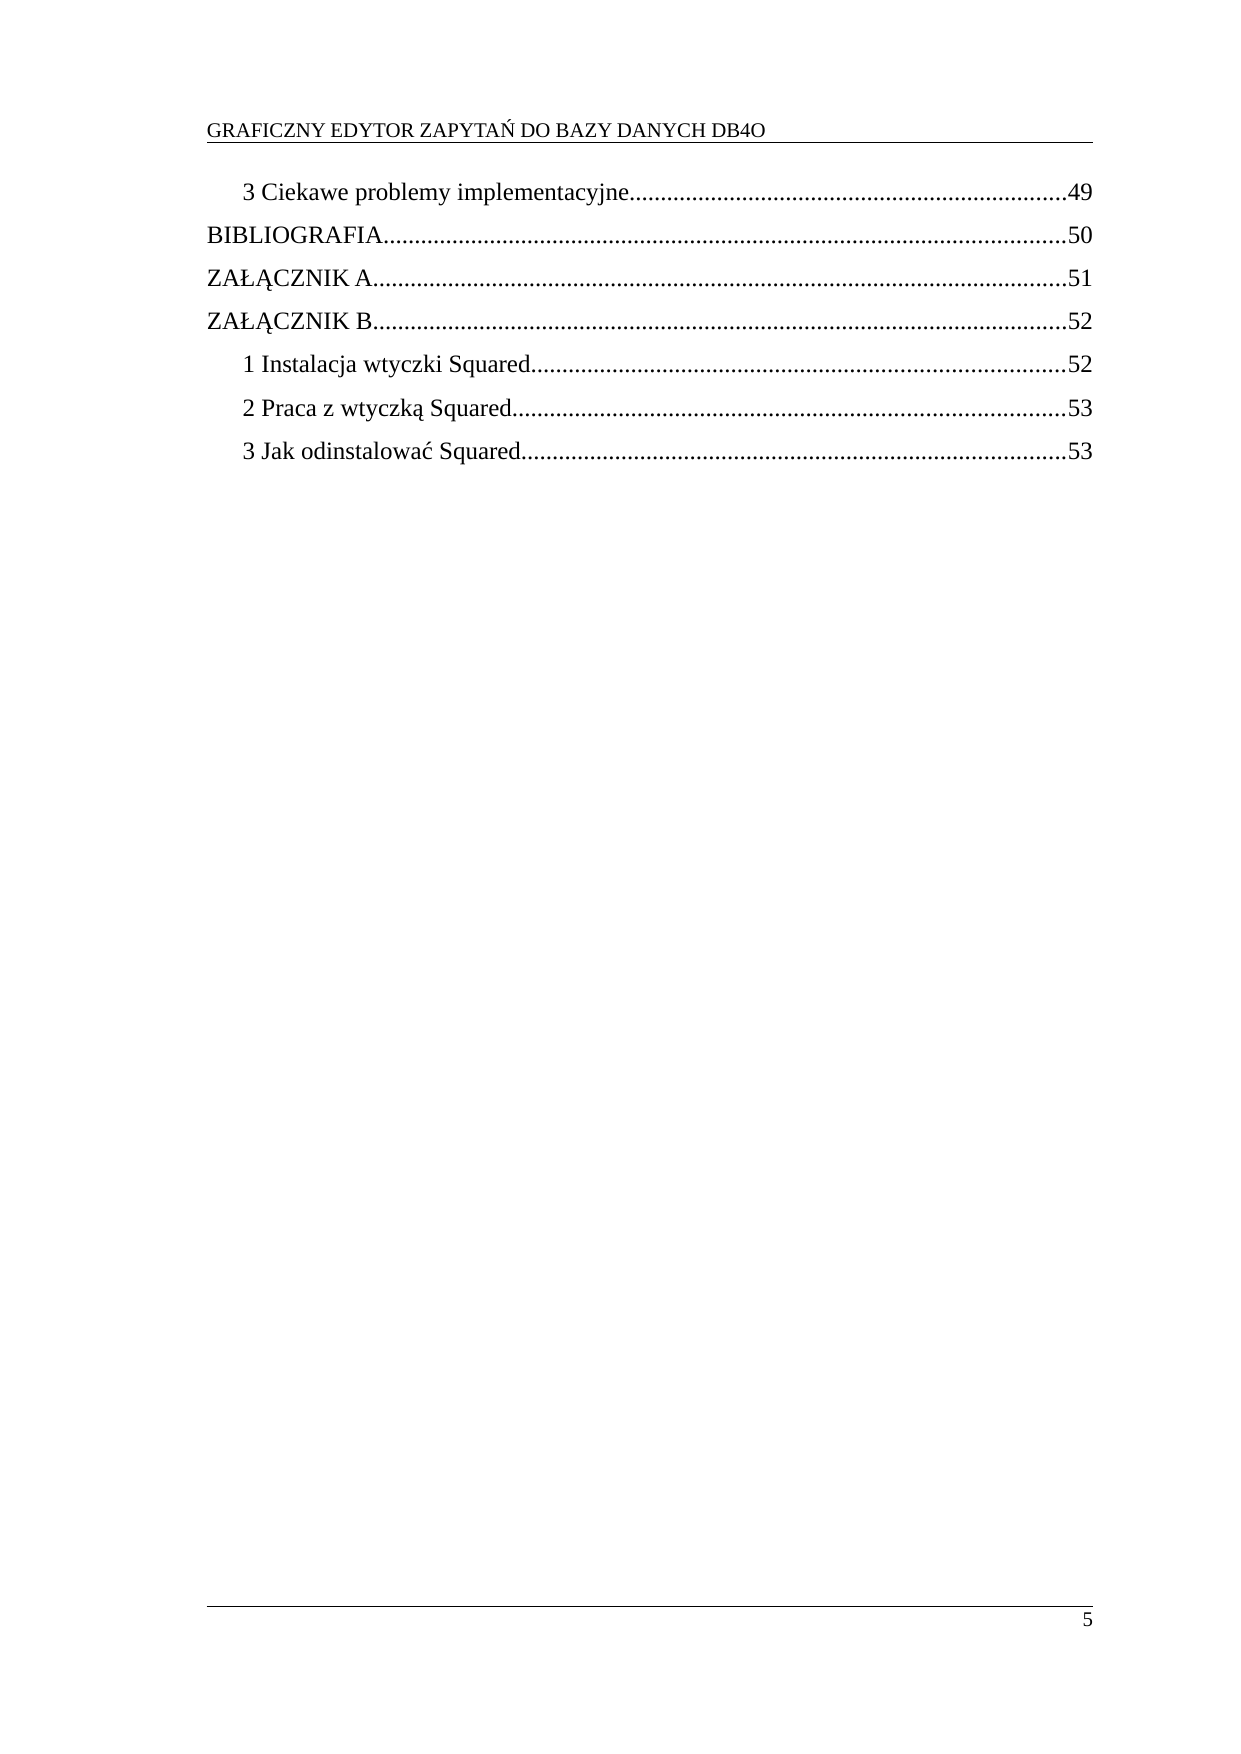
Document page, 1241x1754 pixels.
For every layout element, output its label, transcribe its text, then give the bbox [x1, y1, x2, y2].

text 3 Jak odinstalować Squared 53 [236, 436, 1093, 464]
text ZAŁĄCZNIK A 51 [207, 263, 1093, 292]
text 2 Praca z wtyczką Squared 53 [236, 393, 1093, 421]
text 3 Ciekawe problemy implementacyjne 49 [236, 177, 1093, 206]
text BIBLIOGRAFIA 50 [207, 220, 1093, 249]
text 1 Instalacja wtyczki Squared 52 [236, 349, 1093, 378]
text ZAŁĄCZNIK B 52 [207, 306, 1093, 335]
